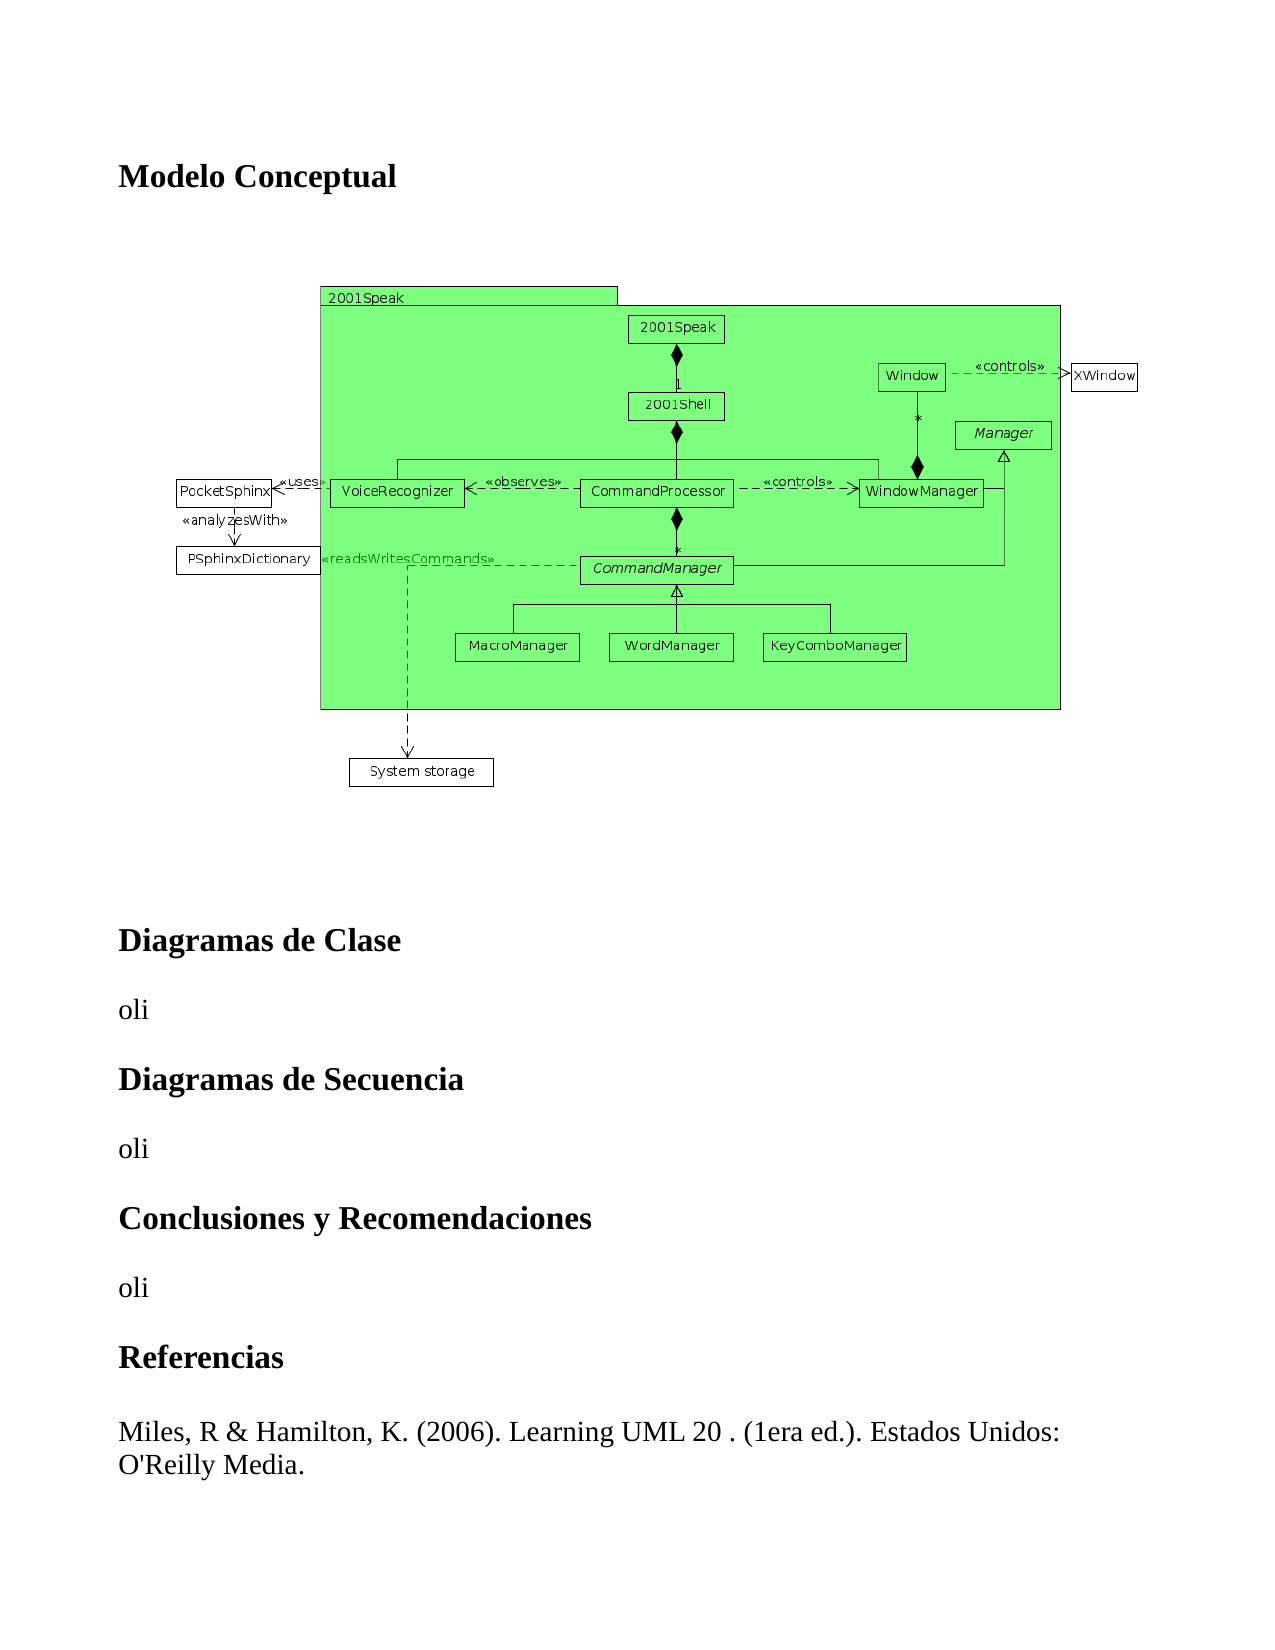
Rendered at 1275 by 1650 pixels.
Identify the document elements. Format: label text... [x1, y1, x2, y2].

text oli [118, 1131, 1157, 1164]
text Diagramas de Secuencia [118, 1059, 1157, 1097]
text Conclusiones y Recomendaciones [118, 1198, 1157, 1236]
text Miles, R & Hamilton, K. (2006). Learning UML 20 . (1era ed.). Estados Unidos: O'Reilly Media. [118, 1414, 1157, 1481]
text Diagramas de Clase [118, 920, 1157, 958]
picture [118, 266, 1157, 806]
text Modelo Conceptual [118, 156, 1157, 195]
text oli [118, 1270, 1157, 1303]
text Referencias [118, 1337, 1157, 1375]
text oli [118, 992, 1157, 1026]
